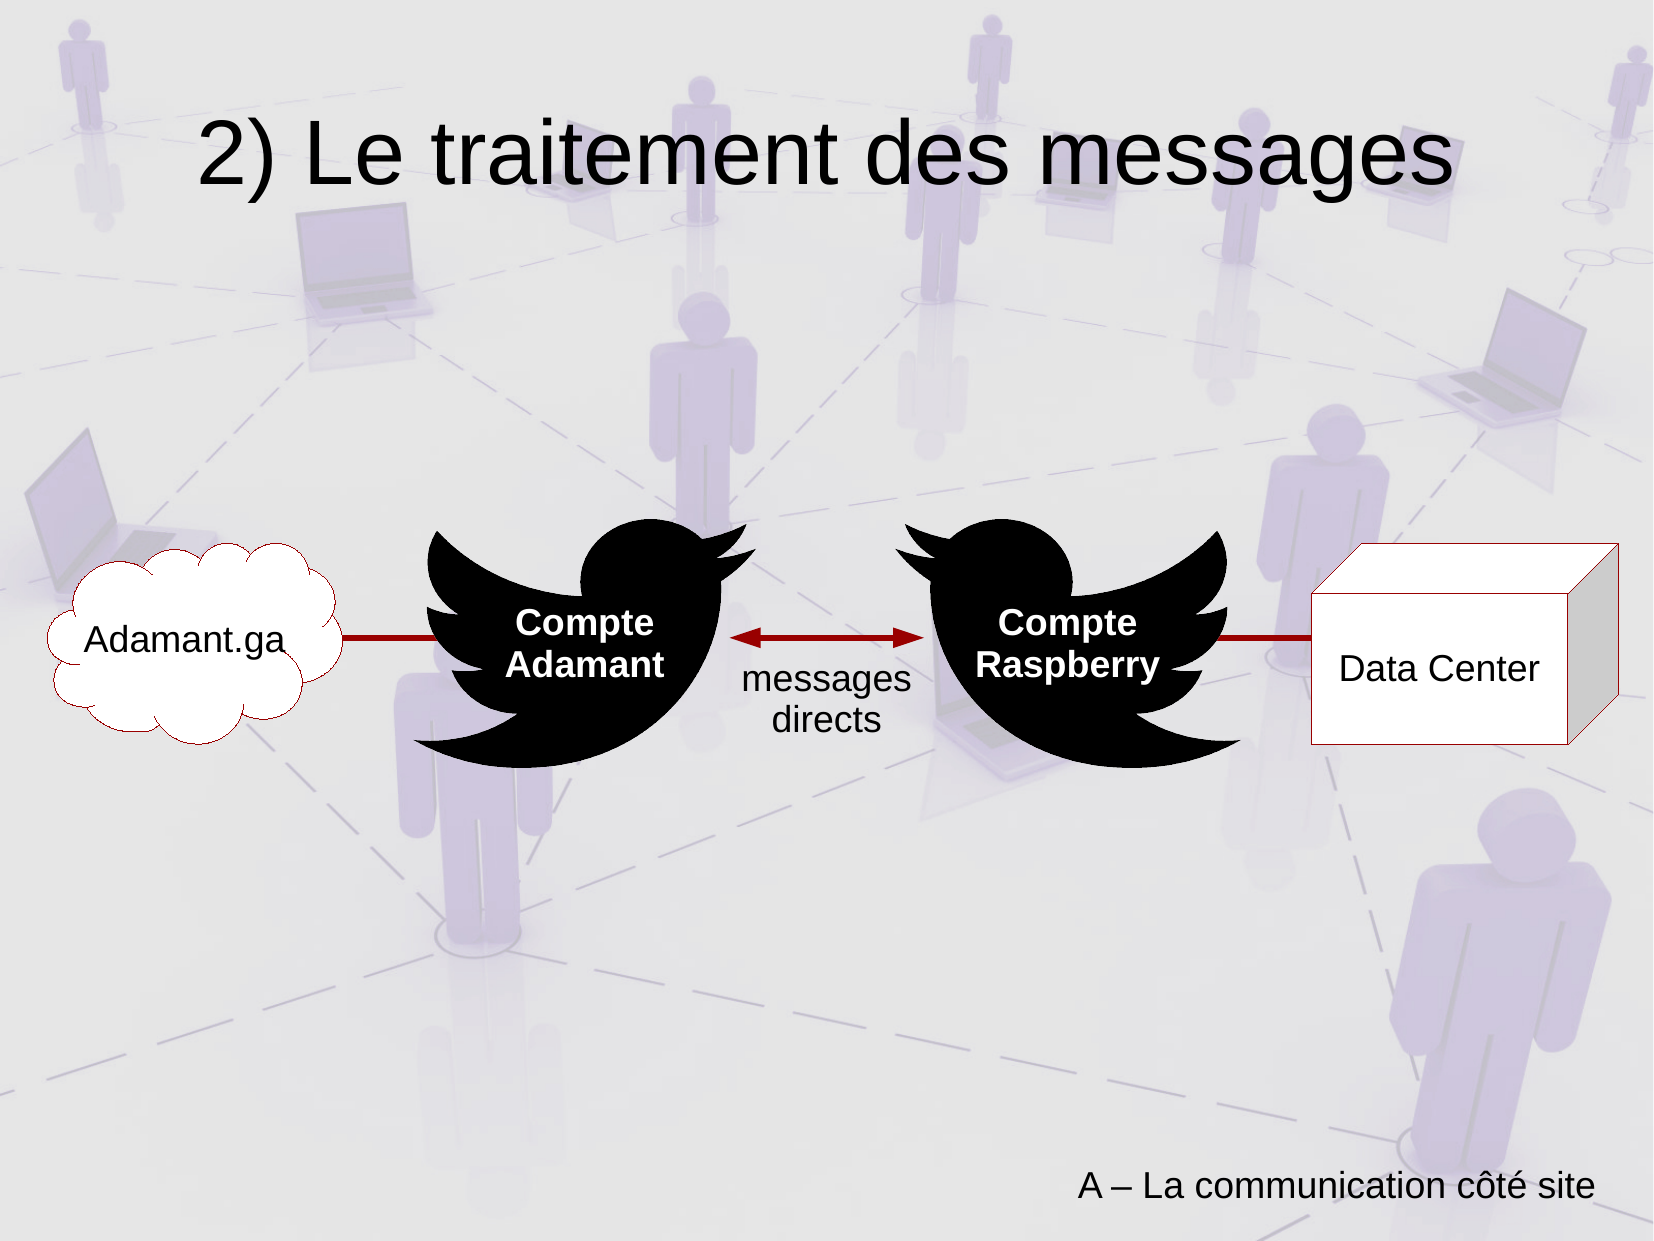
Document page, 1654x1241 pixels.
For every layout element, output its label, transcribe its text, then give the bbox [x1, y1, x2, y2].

text_box Data Center [1311, 594, 1567, 745]
text_box A – La communication côté site [1063, 1157, 1611, 1215]
text_box messages directs [756, 649, 895, 749]
picture [0, 0, 1654, 1241]
text_box Adamant.ga [47, 543, 343, 745]
title 2) Le traitement des messages [82, 49, 1571, 257]
